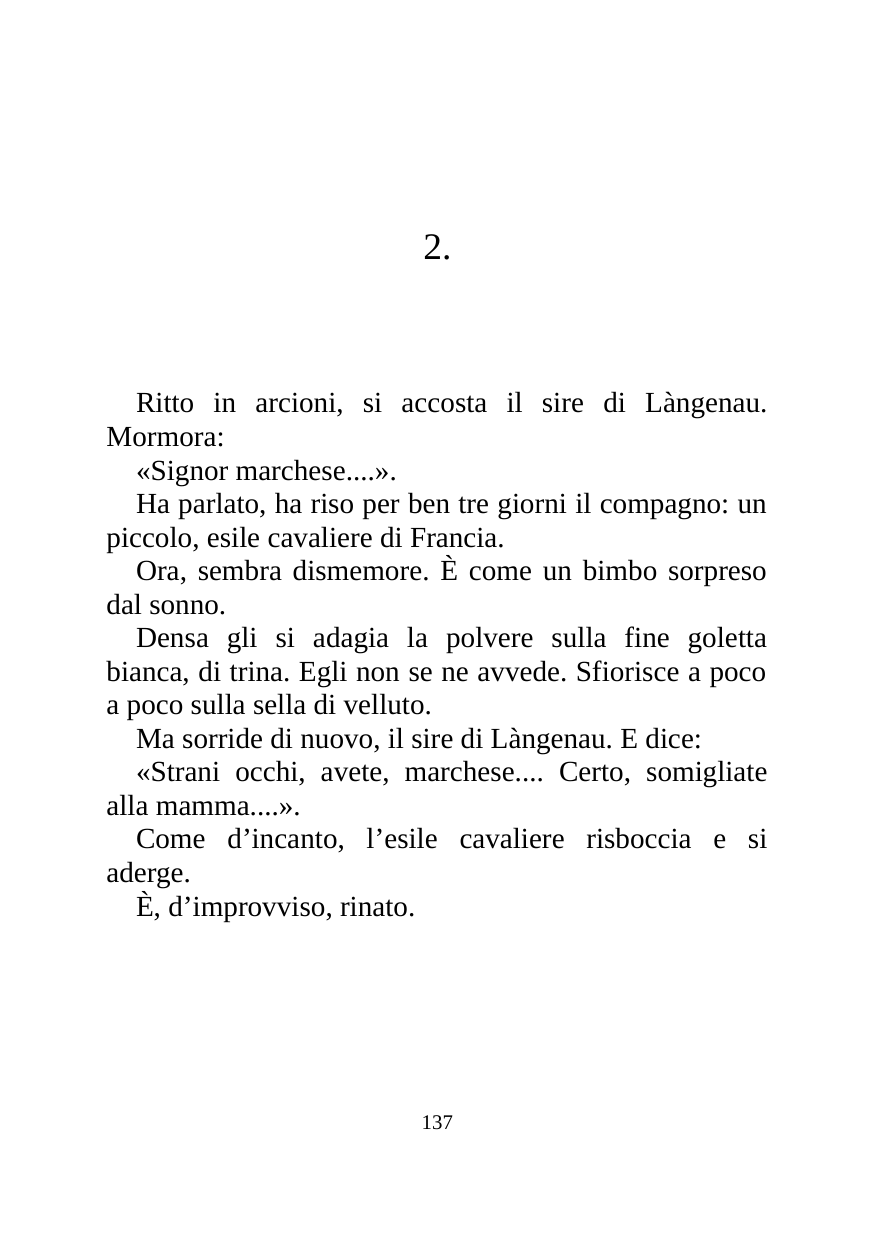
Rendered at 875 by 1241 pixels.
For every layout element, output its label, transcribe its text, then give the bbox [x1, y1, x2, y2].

text «Strani occhi, avete, marchese.... Certo, somigliate alla mamma....». [106, 754, 768, 822]
text Come d’incanto, l’esile cavaliere risboccia e si aderge. [106, 822, 768, 889]
subtitle 2. [106, 224, 768, 267]
text Ritto in arcioni, si accosta il sire di Làngenau. Mormora: [106, 386, 768, 453]
text Densa gli si adagia la polvere sulla fine goletta bianca, di trina. Egli non se ne avvede. Sfiorisce a poco a poco sulla sella di velluto. [106, 620, 768, 721]
text È, d’improvviso, rinato. [106, 889, 768, 922]
text «Signor marchese....». [106, 453, 768, 486]
text Ha parlato, ha riso per ben tre giorni il compagno: un piccolo, esile cavaliere di Francia. [106, 486, 768, 553]
text Ma sorride di nuovo, il sire di Làngenau. E dice: [106, 721, 768, 754]
text Ora, sembra dismemore. È come un bimbo sorpreso dal sonno. [106, 553, 768, 620]
